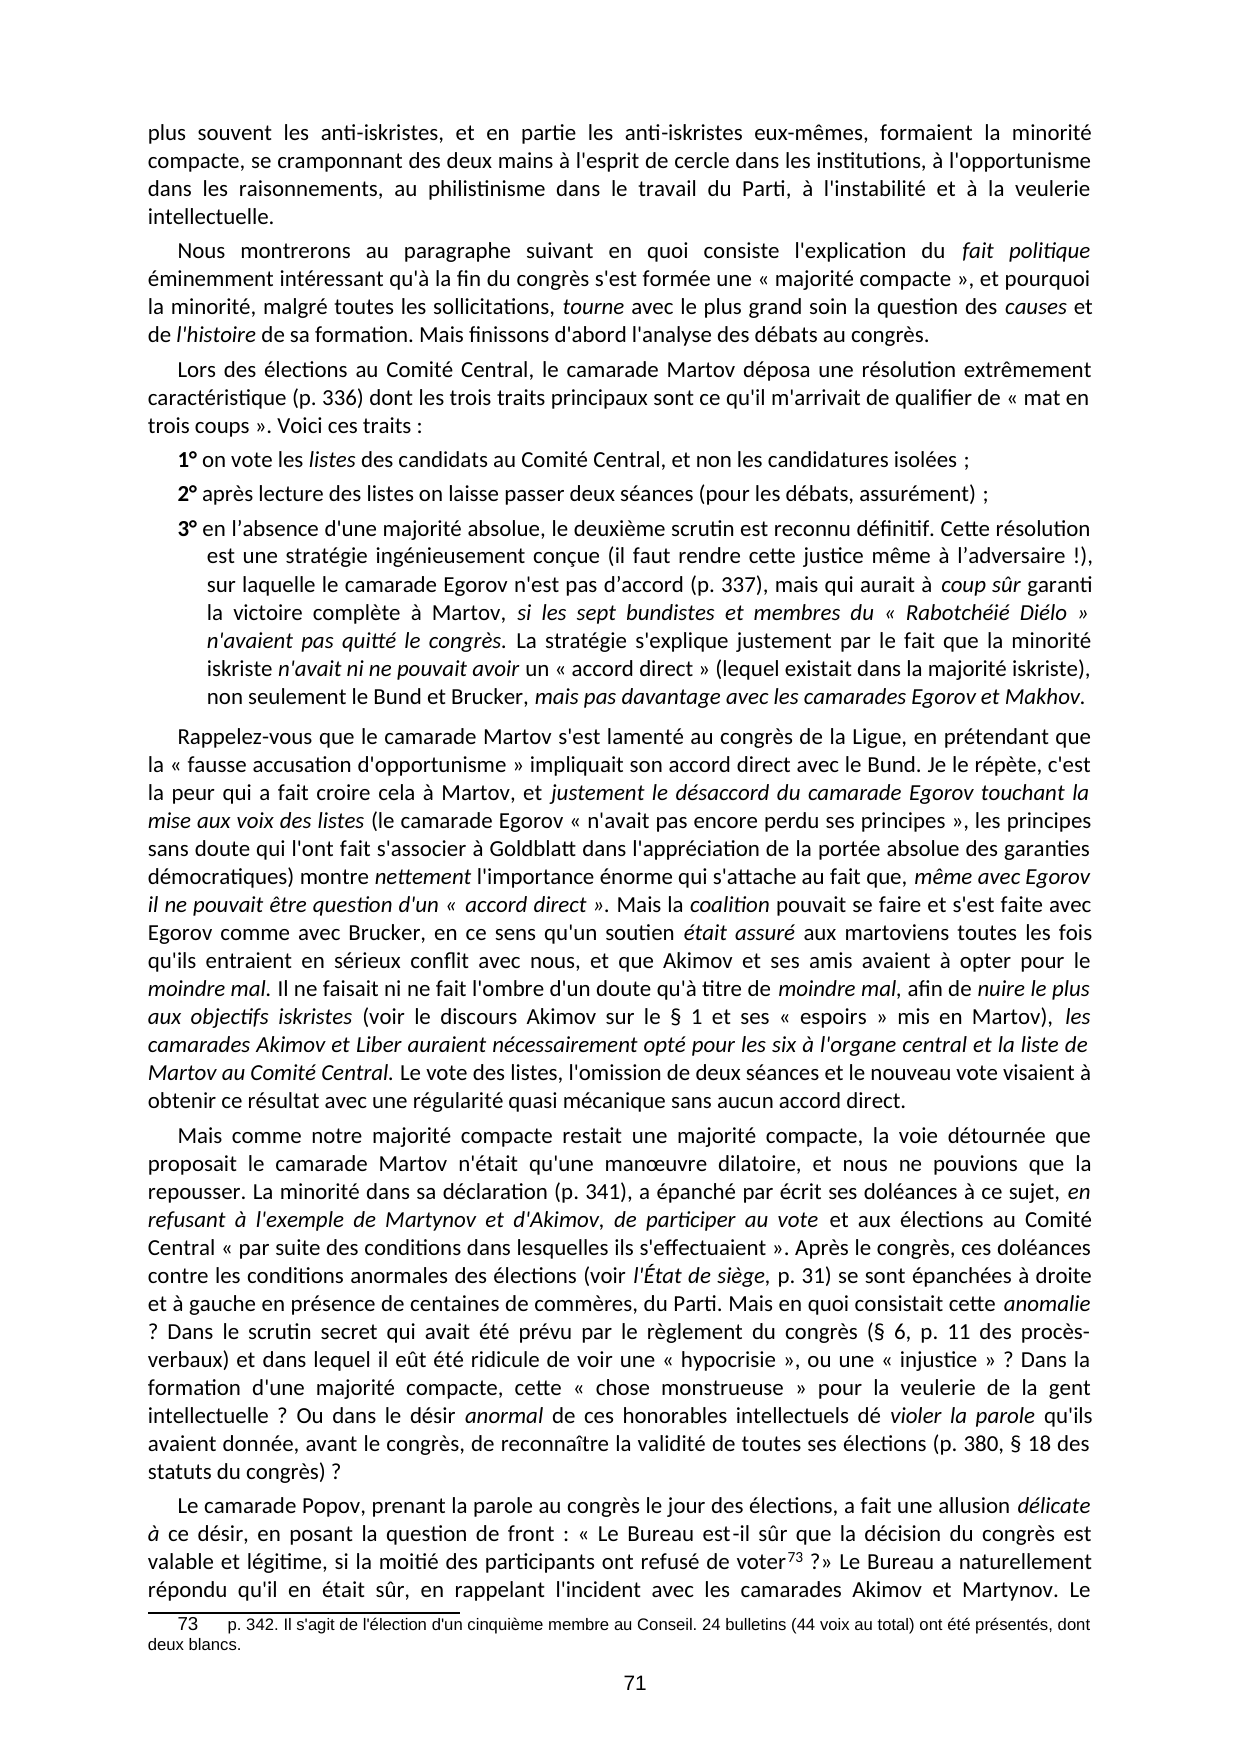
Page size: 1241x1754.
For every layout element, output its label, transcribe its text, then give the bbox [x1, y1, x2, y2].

text 2° après lecture des listes on laisse passer deux séances (pour les débats, assurément) ; [148, 479, 1093, 507]
text p. 342. Il s'agit de l'élection d'un cinquième membre au Conseil. 24 bulletins (44 voix au total) ont été présentés, dont deux blancs. [148, 1613, 1093, 1653]
text 1° on vote les listes des candidats au Comité Central, et non les candidatures isolées ; [148, 445, 1093, 473]
text Mais comme notre majorité compacte restait une majorité compacte, la voie détournée que proposait le camarade Martov n'était qu'une manœuvre dilatoire, et nous ne pouvions que la repousser. La minorité dans sa déclaration (p. 341), a épanché par écrit ses doléances à ce sujet, en refusant à l'exemple de Martynov et d'Akimov, de participer au vote et aux élections au Comité Central « par suite des conditions dans lesquelles ils s'effectuaient ». Après le congrès, ces doléances contre les conditions anormales des élections (voir l'État de siège, p. 31) se sont épanchées à droite et à gauche en présence de centaines de commères, du Parti. Mais en quoi consistait cette anomalie ? Dans le scrutin secret qui avait été prévu par le règlement du congrès (§ 6, p. 11 des procès-verbaux) et dans lequel il eût été ridicule de voir une « hypocrisie », ou une « injustice » ? Dans la formation d'une majorité compacte, cette « chose monstrueuse » pour la veulerie de la gent intellectuelle ? Ou dans le désir anormal de ces honorables intellectuels dé violer la parole qu'ils avaient donnée, avant le congrès, de reconnaître la validité de toutes ses élections (p. 380, § 18 des statuts du congrès) ? [148, 1121, 1093, 1485]
text Nous montrerons au paragraphe suivant en quoi consiste l'explication du fait politique éminemment intéressant qu'à la fin du congrès s'est formée une « majorité compacte », et pourquoi la minorité, malgré toutes les sollicitations, tourne avec le plus grand soin la question des causes et de l'histoire de sa formation. Mais finissons d'abord l'analyse des débats au congrès. [148, 236, 1093, 348]
text Le camarade Popov, prenant la parole au congrès le jour des élections, a fait une allusion délicate à ce désir, en posant la question de front : « Le Bureau est‑il sûr que la décision du congrès est valable et légitime, si la moitié des participants ont refusé de voter ?» Le Bureau a naturellement répondu qu'il en était sûr, en rappelant l'incident avec les camarades Akimov et Martynov. Le [148, 1491, 1093, 1603]
text Rappelez‑vous que le camarade Martov s'est lamenté au congrès de la Ligue, en prétendant que la « fausse accusation d'opportunisme » impliquait son accord direct avec le Bund. Je le répète, c'est la peur qui a fait croire cela à Martov, et justement le désaccord du camarade Egorov touchant la mise aux voix des listes (le camarade Egorov « n'avait pas encore perdu ses principes », les principes sans doute qui l'ont fait s'associer à Goldblatt dans l'appréciation de la portée absolue des garanties démocratiques) montre nettement l'importance énorme qui s'attache au fait que, même avec Egorov il ne pouvait être question d'un « accord direct ». Mais la coalition pouvait se faire et s'est faite avec Egorov comme avec Brucker, en ce sens qu'un soutien était assuré aux martoviens toutes les fois qu'ils entraient en sérieux conflit avec nous, et que Akimov et ses amis avaient à opter pour le moindre mal. Il ne faisait ni ne fait l'ombre d'un doute qu'à titre de moindre mal, afin de nuire le plus aux objectifs iskristes (voir le discours Akimov sur le § 1 et ses « espoirs » mis en Martov), les camarades Akimov et Liber auraient nécessairement opté pour les six à l'organe central et la liste de Martov au Comité Central. Le vote des listes, l'omission de deux séances et le nouveau vote visaient à obtenir ce résultat avec une régularité quasi mécanique sans aucun accord direct. [148, 722, 1093, 1114]
text plus souvent les anti‑iskristes, et en partie les anti‑iskristes eux-mêmes, formaient la minorité compacte, se cramponnant des deux mains à l'esprit de cercle dans les institutions, à l'opportunisme dans les raisonnements, au philistinisme dans le travail du Parti, à l'instabilité et à la veulerie intellectuelle. [148, 118, 1093, 230]
text Lors des élections au Comité Central, le camarade Martov déposa une résolution extrêmement caractéristique (p. 336) dont les trois traits principaux sont ce qu'il m'arrivait de qualifier de « mat en trois coups ». Voici ces traits : [148, 355, 1093, 439]
text 3° en l’absence d'une majorité absolue, le deuxième scrutin est reconnu définitif. Cette résolution est une stratégie ingénieusement conçue (il faut rendre cette justice même à l’adversaire !), sur laquelle le camarade Egorov n'est pas d’accord (p. 337), mais qui aurait à coup sûr garanti la victoire complète à Martov, si les sept bundistes et membres du « Rabotchéié Diélo » n'avaient pas quitté le congrès. La stratégie s'explique justement par le fait que la minorité iskriste n'avait ni ne pouvait avoir un « accord direct » (lequel existait dans la majorité iskriste), non seulement le Bund et Brucker, mais pas davantage avec les camarades Egorov et Makhov. [177, 514, 1093, 710]
